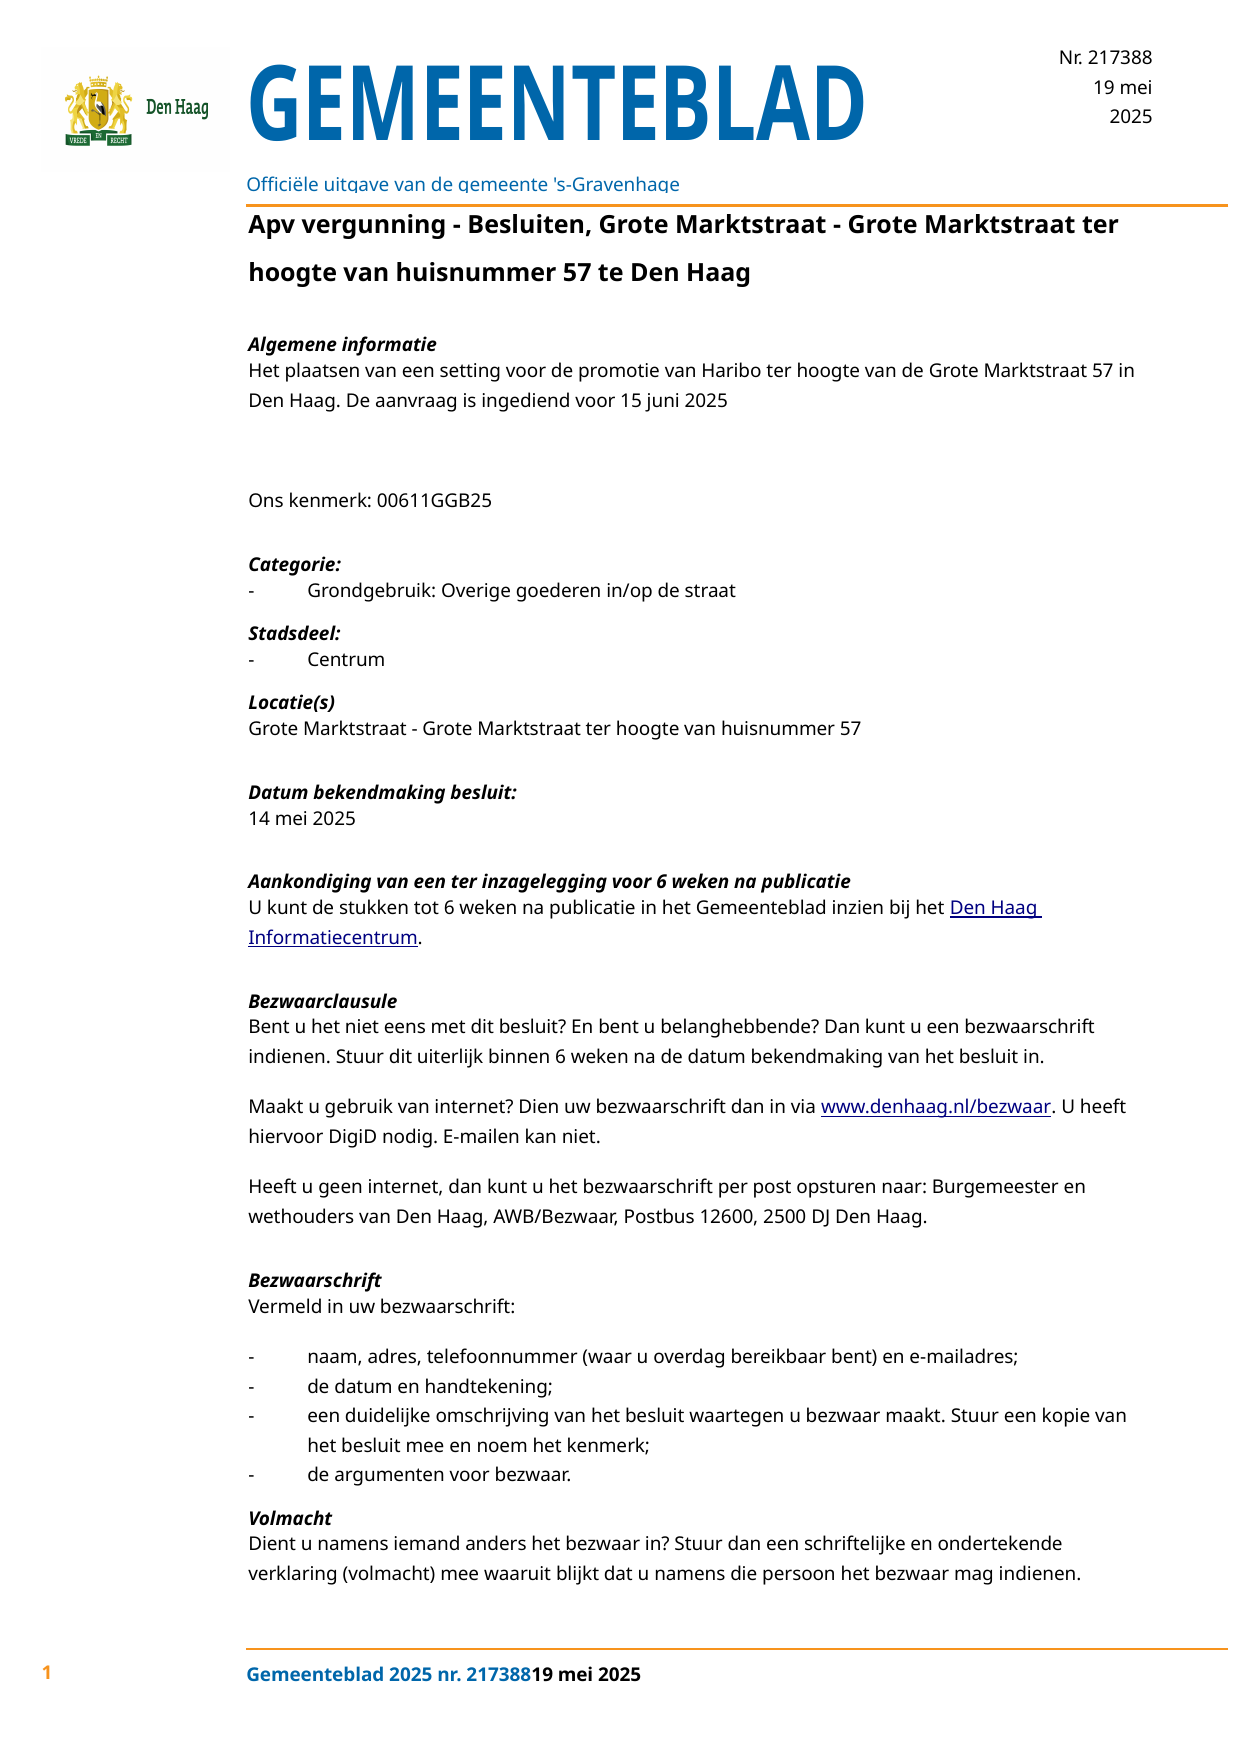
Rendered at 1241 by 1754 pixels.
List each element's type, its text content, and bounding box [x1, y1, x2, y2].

text U kunt de stukken tot 6 weken na publicatie in het Gemeenteblad inzien bij het Den Haag Informatiecentrum. [248, 894, 1152, 950]
text Locatie(s) [248, 689, 1152, 715]
text Categorie: [248, 552, 1152, 577]
text Bezwaarclausule [248, 988, 1152, 1014]
list naam, adres, telefoonnummer (waar u overdag bereikbaar bent) en e-mailadres; [248, 1343, 1152, 1369]
list Centrum [248, 646, 1152, 672]
list de argumenten voor bezwaar. [248, 1462, 1152, 1487]
text Heeft u geen internet, dan kunt u het bezwaarschrift per post opsturen naar: Burgemeester en wethouders van Den Haag, AWB/Bezwaar, Postbus 12600, 2500 DJ Den Haag. [248, 1174, 1152, 1229]
picture [41, 47, 231, 172]
text Stadsdeel: [248, 620, 1152, 646]
text Apv vergunning - Besluiten, Grote Marktstraat - Grote Marktstraat ter hoogte van huisnummer 57 te Den Haag [248, 207, 1152, 288]
text Maakt u gebruik van internet? Dien uw bezwaarschrift dan in via www.denhaag.nl/bezwaar. U heeft hiervoor DigiD nodig. E-mailen kan niet. [248, 1094, 1152, 1149]
text Algemene informatie [248, 331, 1152, 357]
text Volmacht [248, 1505, 1152, 1531]
text Grote Marktstraat - Grote Marktstraat ter hoogte van huisnummer 57 [248, 715, 1152, 741]
text Aankondiging van een ter inzagelegging voor 6 weken na publicatie [248, 869, 1152, 894]
text Ons kenmerk: 00611GGB25 [248, 488, 1152, 513]
list de datum en handtekening; [248, 1373, 1152, 1399]
text Het plaatsen van een setting voor de promotie van Haribo ter hoogte van de Grote Marktstraat 57 in Den Haag. De aanvraag is ingediend voor 15 juni 2025 [248, 357, 1152, 412]
text Vermeld in uw bezwaarschrift: [248, 1293, 1152, 1319]
text Bezwaarschrift [248, 1267, 1152, 1293]
list Grondgebruik: Overige goederen in/op de straat [248, 577, 1152, 603]
text 14 mei 2025 [248, 805, 1152, 830]
text Bent u het niet eens met dit besluit? En bent u belanghebbende? Dan kunt u een bezwaarschrift indienen. Stuur dit uiterlijk binnen 6 weken na de datum bekendmaking van het besluit in. [248, 1014, 1152, 1069]
text Datum bekendmaking besluit: [248, 779, 1152, 805]
text Dient u namens iemand anders het bezwaar in? Stuur dan een schriftelijke en ondertekende verklaring (volmacht) mee waaruit blijkt dat u namens die persoon het bezwaar mag indienen. [248, 1531, 1152, 1586]
list een duidelijke omschrijving van het besluit waartegen u bezwaar maakt. Stuur een kopie van het besluit mee en noem het kenmerk; [248, 1402, 1152, 1458]
